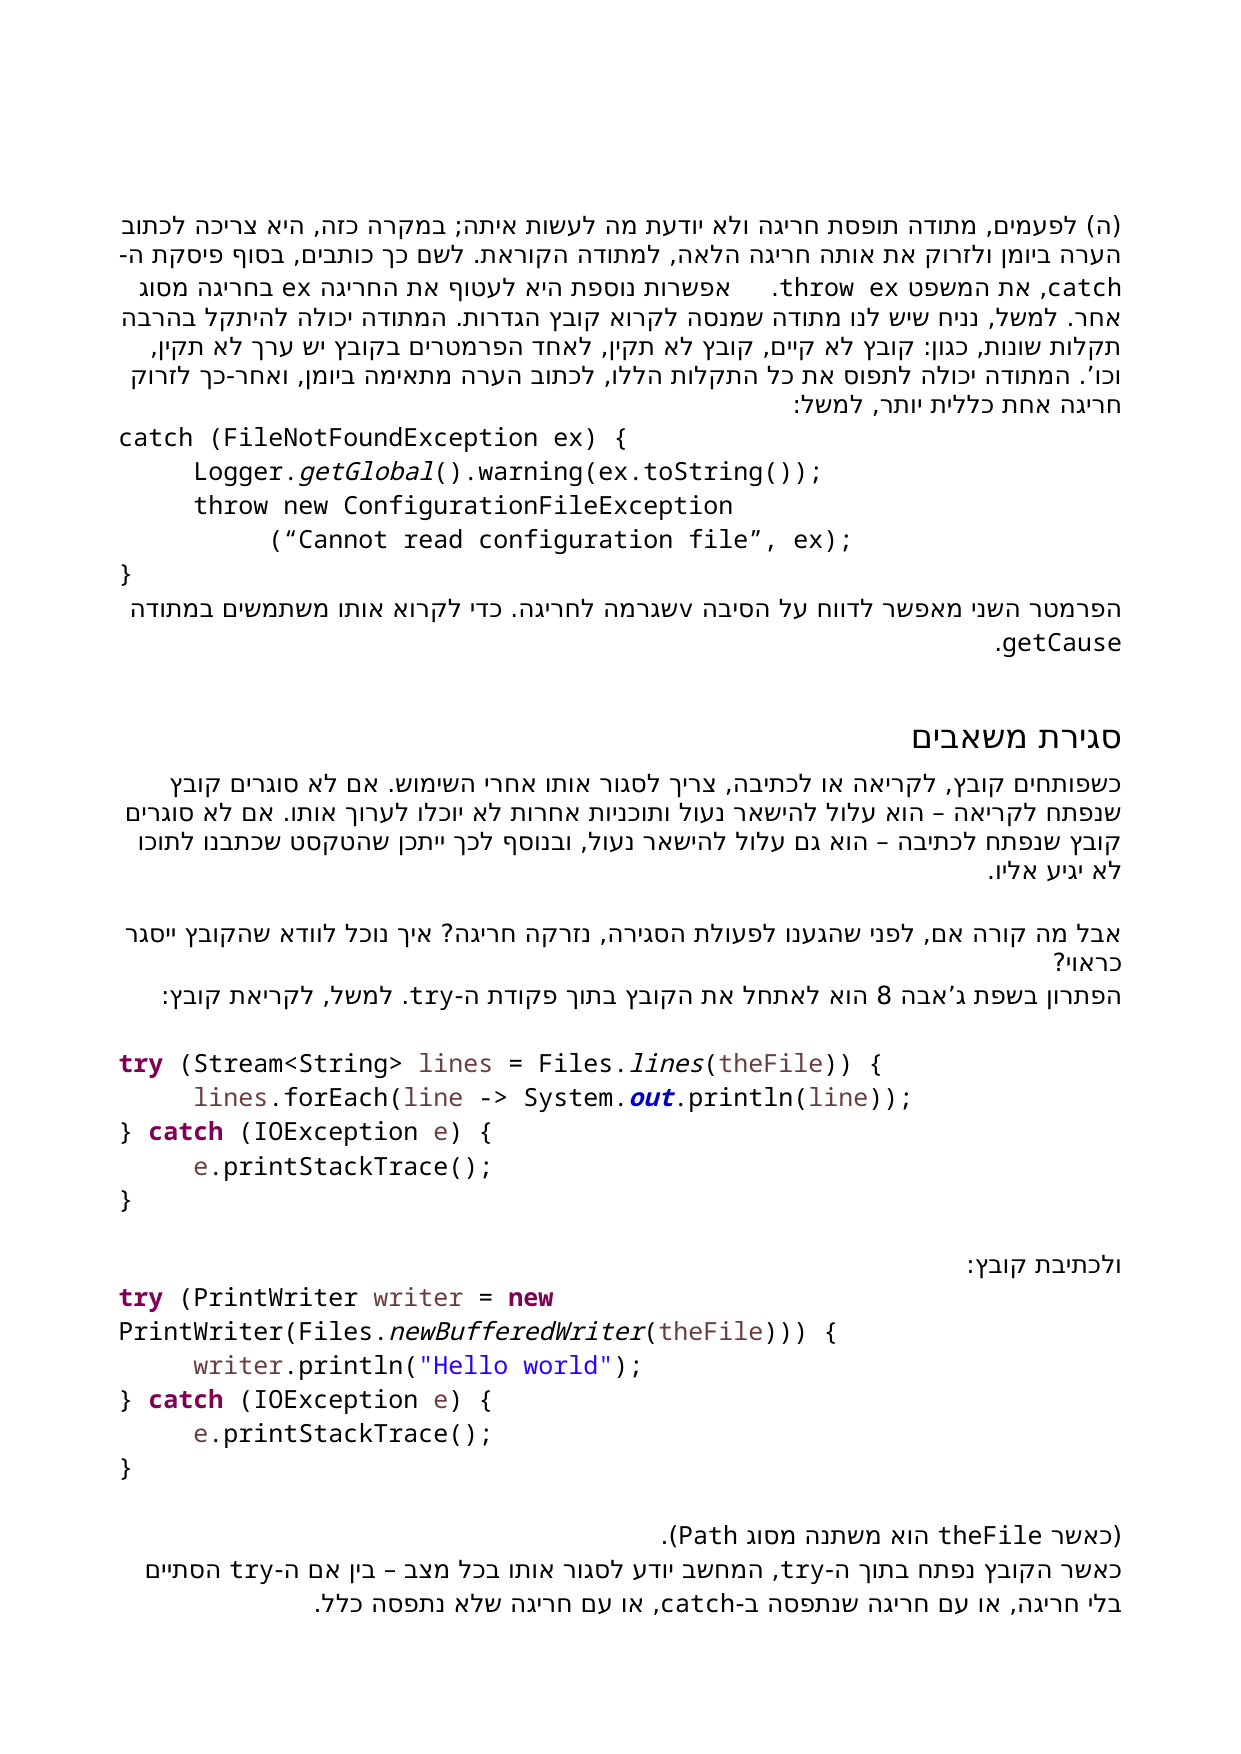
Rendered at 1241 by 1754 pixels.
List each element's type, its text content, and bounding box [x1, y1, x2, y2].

text ולכתיבת קובץ: [118, 1250, 1122, 1279]
text throw new ConfigurationFileException [118, 488, 1122, 522]
text אבל מה קורה אם, לפני שהגענו לפעולת הסגירה, נזרקה חריגה? איך נוכל לוודא שהקובץ ייסגר כראוי? [118, 919, 1122, 978]
text } catch (IOException e) { [118, 1382, 1122, 1416]
text (כאשר theFile הוא משתנה מסוג Path). [118, 1518, 1122, 1552]
text כאשר הקובץ נפתח בתוך ה-try, המחשב יודע לסגור אותו בכל מצב – בין אם ה-try הסתיים בלי חריגה, או עם חריגה שנתפסה ב-catch, או עם חריגה שלא נתפסה כלל. [118, 1552, 1122, 1620]
text catch (FileNotFoundException ex) { [118, 420, 1122, 454]
text (“Cannot read configuration file”, ex); [118, 522, 1122, 556]
text } [118, 556, 1122, 590]
text try (Stream<String> lines = Files.lines(theFile)) { [118, 1046, 1122, 1080]
subtitle סגירת משאבים [118, 717, 1122, 756]
text הפתרון בשפת ג’אבה 8 הוא לאתחל את הקובץ בתוך פקודת ה-try. למשל, לקריאת קובץ: [118, 978, 1122, 1012]
text (ה) לפעמים, מתודה תופסת חריגה ולא יודעת מה לעשות איתה; במקרה כזה, היא צריכה לכתוב הערה ביומן ולזרוק את אותה חריגה הלאה, למתודה הקוראת. לשם כך כותבים, בסוף פיסקת ה-catch, את המשפט throw ex. אפשרות נוספת היא לעטוף את החריגה ex בחריגה מסוג אחר. למשל, נניח שיש לנו מתודה שמנסה לקרוא קובץ הגדרות. המתודה יכולה להיתקל בהרבה תקלות שונות, כגון: קובץ לא קיים, קובץ לא תקין, לאחד הפרמטרים בקובץ יש ערך לא תקין, וכו’. המתודה יכולה לתפוס את כל התקלות הללו, לכתוב הערה מתאימה ביומן, ואחר-כך לזרוק חריגה אחת כללית יותר, למשל: [118, 211, 1122, 420]
text כשפותחים קובץ, לקריאה או לכתיבה, צריך לסגור אותו אחרי השימוש. אם לא סוגרים קובץ שנפתח לקריאה – הוא עלול להישאר נעול ותוכניות אחרות לא יוכלו לערוך אותו. אם לא סוגרים קובץ שנפתח לכתיבה – הוא גם עלול להישאר נעול, ובנוסף לכך ייתכן שהטקסט שכתבנו לתוכו לא יגיע אליו. [118, 769, 1122, 885]
text try (PrintWriter writer = new PrintWriter(Files.newBufferedWriter(theFile))) { [118, 1279, 1122, 1348]
text } [118, 1450, 1122, 1484]
text Logger.getGlobal().warning(ex.toString()); [118, 454, 1122, 488]
text } [118, 1182, 1122, 1216]
text e.printStackTrace(); [118, 1148, 1122, 1182]
text e.printStackTrace(); [118, 1416, 1122, 1450]
text } catch (IOException e) { [118, 1114, 1122, 1148]
text הפרמטר השני מאפשר לדווח על הסיבה vשגרמה לחריגה. כדי לקרוא אותו משתמשים במתודה getCause. [118, 590, 1122, 658]
text writer.println("Hello world"); [118, 1348, 1122, 1382]
text lines.forEach(line -> System.out.println(line)); [118, 1080, 1122, 1114]
